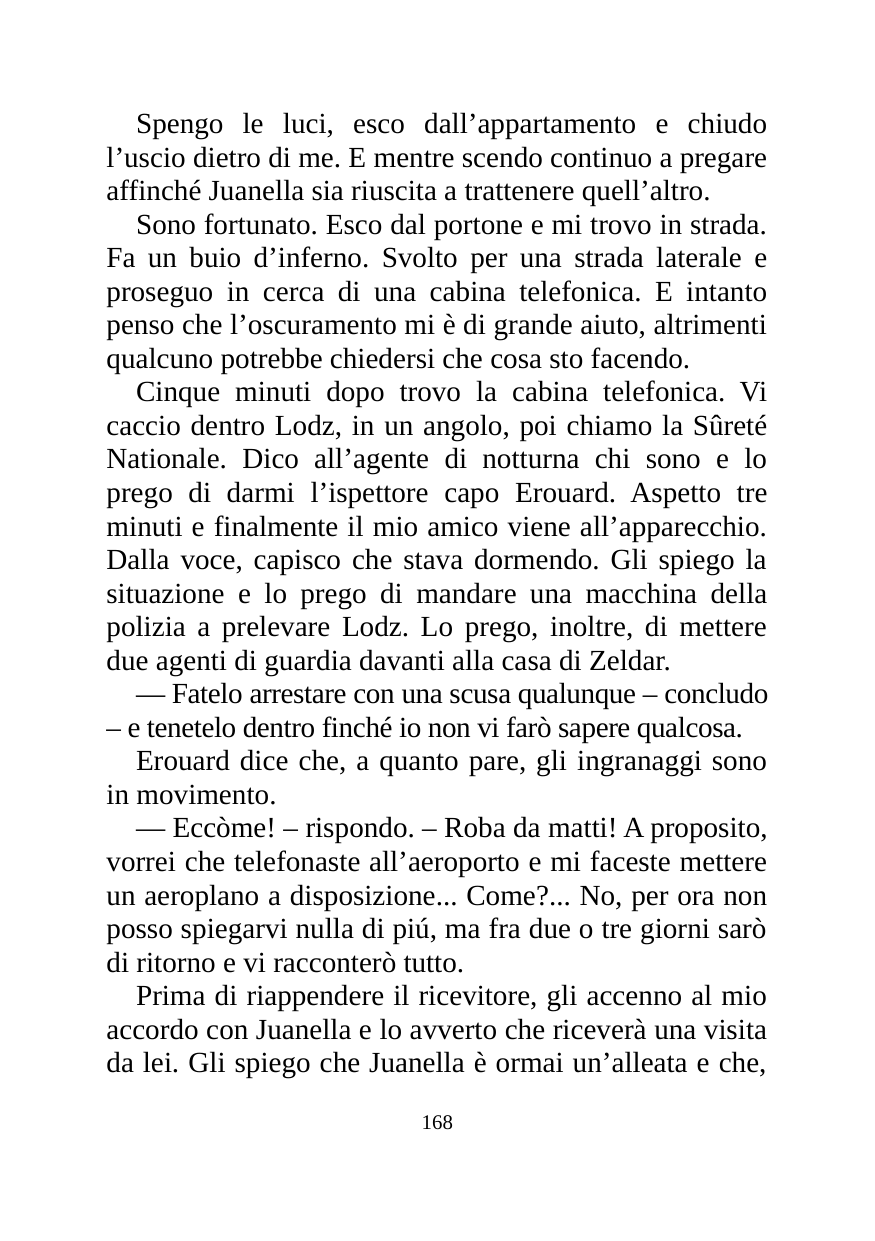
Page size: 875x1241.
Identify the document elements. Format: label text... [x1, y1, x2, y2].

text — Eccòme! – rispondo. – Roba da matti! A proposito, vorrei che telefonaste all’aeroporto e mi faceste mettere un aeroplano a disposizione... Come?... No, per ora non posso spiegarvi nulla di piú, ma fra due o tre giorni sarò di ritorno e vi racconterò tutto. [106, 811, 768, 978]
text Prima di riappendere il ricevitore, gli accenno al mio accordo con Juanella e lo avverto che riceverà una visita da lei. Gli spiego che Juanella è ormai un’alleata e che, [106, 978, 768, 1079]
text Erouard dice che, a quanto pare, gli ingranaggi sono in movimento. [106, 743, 768, 811]
text Sono fortunato. Esco dal portone e mi trovo in strada. Fa un buio d’inferno. Svolto per una strada laterale e proseguo in cerca di una cabina telefonica. E intanto penso che l’oscuramento mi è di grande aiuto, altrimenti qualcuno potrebbe chiedersi che cosa sto facendo. [106, 207, 768, 374]
text Cinque minuti dopo trovo la cabina telefonica. Vi caccio dentro Lodz, in un angolo, poi chiamo la Sûreté Nationale. Dico all’agente di notturna chi sono e lo prego di darmi l’ispettore capo Erouard. Aspetto tre minuti e finalmente il mio amico viene all’apparecchio. Dalla voce, capisco che stava dormendo. Gli spiego la situazione e lo prego di mandare una macchina della polizia a prelevare Lodz. Lo prego, inoltre, di mettere due agenti di guardia davanti alla casa di Zeldar. [106, 374, 768, 676]
text — Fatelo arrestare con una scusa qualunque – concludo – e tenetelo dentro finché io non vi farò sapere qualcosa. [106, 676, 768, 743]
text Spengo le luci, esco dall’appartamento e chiudo l’uscio dietro di me. E mentre scendo continuo a pregare affinché Juanella sia riuscita a trattenere quell’altro. [106, 106, 768, 207]
